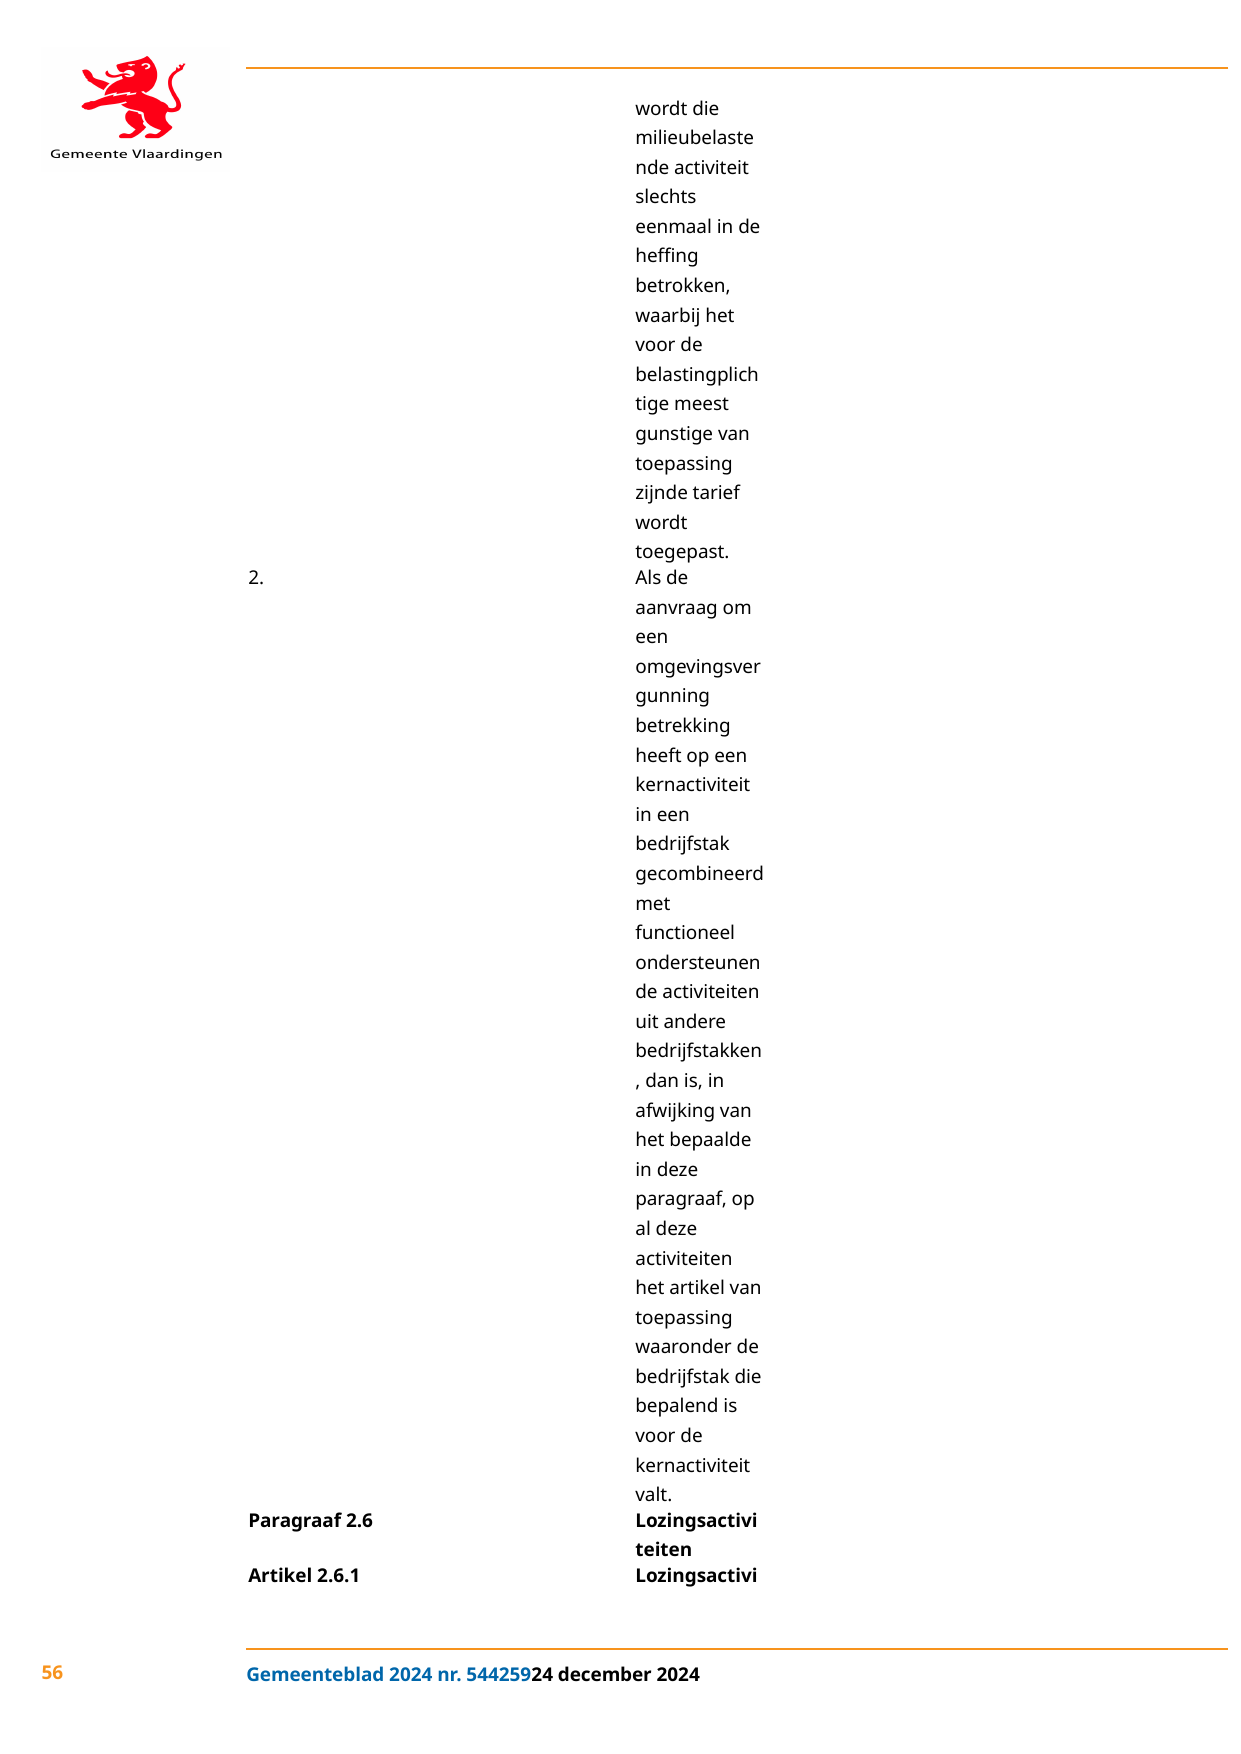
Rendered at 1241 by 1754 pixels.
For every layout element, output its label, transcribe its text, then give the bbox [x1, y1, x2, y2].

table_cell Lozingsactivi [635, 1563, 764, 1588]
table_cell [1023, 95, 1152, 564]
table_cell [894, 1507, 1022, 1562]
table_cell [894, 1563, 1022, 1588]
table_cell Lozingsactiviteiten [635, 1507, 764, 1562]
table_cell [377, 95, 506, 564]
table_cell [506, 1563, 635, 1588]
table_cell wordt die milieubelastende activiteit slechts eenmaal in de heffing betrokken, waarbij het voor de belastingplichtige meest gunstige van toepassing zijnde tarief wordt toegepast. [635, 95, 764, 564]
table_cell Paragraaf 2.6 [248, 1507, 377, 1562]
table_cell [506, 95, 635, 564]
table_cell [764, 1563, 893, 1588]
table_cell [764, 95, 893, 564]
table_cell [1023, 1507, 1152, 1562]
table_cell [506, 1507, 635, 1562]
table_cell [764, 1507, 893, 1562]
table_cell [506, 564, 635, 1507]
table_cell [1023, 564, 1152, 1507]
table_cell [1023, 1563, 1152, 1588]
table_cell 2. [248, 564, 377, 1507]
table_cell [248, 95, 377, 564]
table_cell [894, 564, 1022, 1507]
table_cell [764, 564, 893, 1507]
table_cell Artikel 2.6.1 [248, 1563, 377, 1588]
table_cell [377, 1563, 506, 1588]
table_cell [894, 95, 1022, 564]
picture [41, 47, 231, 172]
table_cell Als de aanvraag om een omgevingsvergunning betrekking heeft op een kernactiviteit in een bedrijfstak gecombineerd met functioneel ondersteunende activiteiten uit andere bedrijfstakken, dan is, in afwijking van het bepaalde in deze paragraaf, op al deze activiteiten het artikel van toepassing waaronder de bedrijfstak die bepalend is voor de kernactiviteit valt. [635, 564, 764, 1507]
table_cell [377, 564, 506, 1507]
table_cell [377, 1507, 506, 1562]
